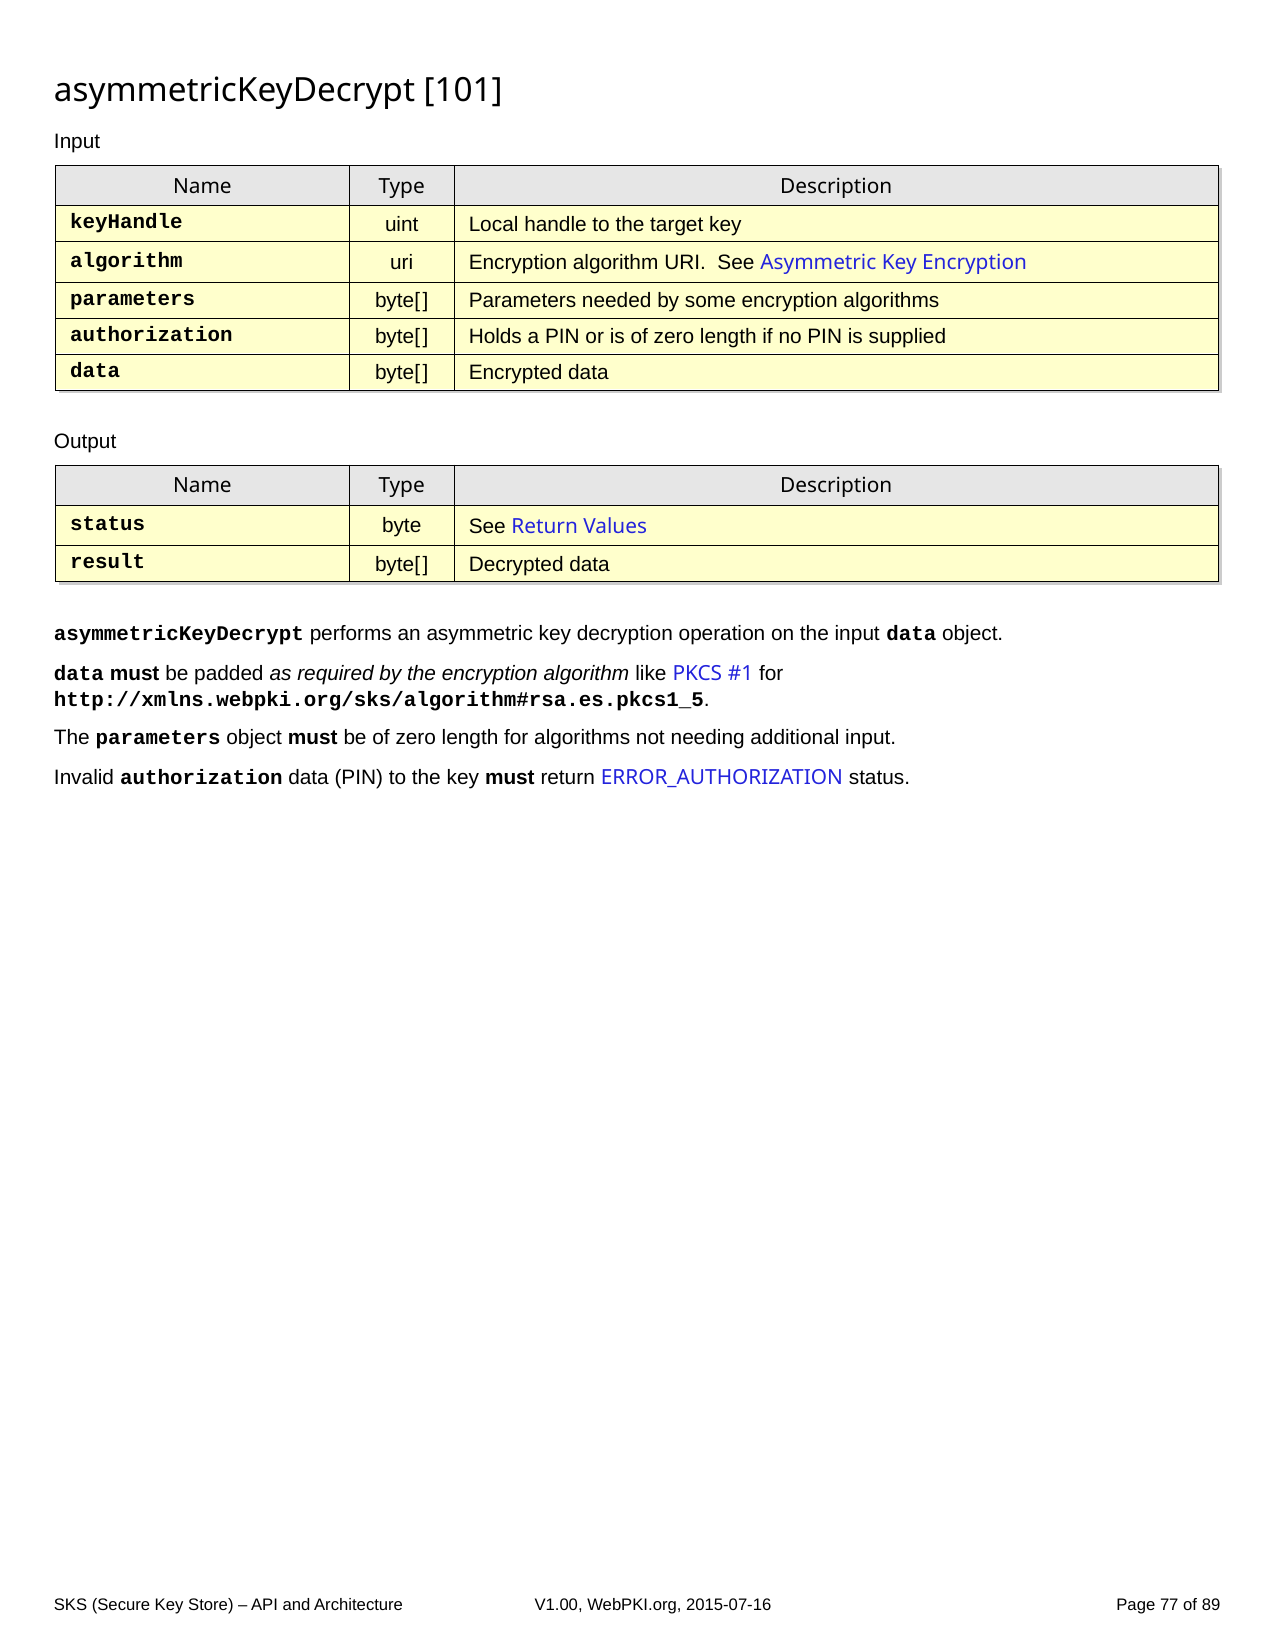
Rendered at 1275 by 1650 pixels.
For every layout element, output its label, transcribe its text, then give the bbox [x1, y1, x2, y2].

table_cell uri [350, 242, 454, 282]
table_cell byte⁮[ ] [350, 355, 454, 389]
table_cell status [56, 506, 349, 545]
text The parameters object must be of zero length for algorithms not needing additional input. [54, 724, 1221, 750]
table_cell authorization [56, 319, 349, 353]
table_cell Parameters needed by some encryption algorithms [455, 283, 1218, 318]
text asymmetricKeyDecrypt performs an asymmetric key decryption operation on the input data object. [54, 621, 1221, 647]
table_header Type [350, 166, 454, 205]
table_header Name [56, 466, 349, 505]
table_cell Encryption algorithm URI. See Asymmetric Key Encryption ‎ [455, 242, 1218, 282]
table_cell data [56, 355, 349, 389]
table_cell Local handle to the target key [455, 206, 1218, 241]
table_cell result [56, 546, 349, 581]
text Invalid authorization data (PIN) to the key must return ERROR_AUTHORIZATION status. [54, 762, 1221, 791]
table_cell Encrypted data [455, 355, 1218, 389]
text Input [54, 129, 1221, 153]
table_header Name [56, 166, 349, 205]
table_cell byte [350, 506, 454, 545]
table_cell See Return Values [455, 506, 1218, 545]
table_cell parameters [56, 283, 349, 318]
text Output [54, 429, 1221, 453]
table_cell byte⁮[ ] [350, 319, 454, 353]
table_cell algorithm [56, 242, 349, 282]
table_cell byte⁮[ ] [350, 283, 454, 318]
table_header Description [455, 166, 1218, 205]
text data must be padded as required by the encryption algorithm like PKCS #1 for http://xmlns.webpki.org/sks/algorithm#rsa.es.pkcs1_5. [54, 658, 1221, 713]
table_cell Holds a PIN or is of zero length if no PIN is supplied [455, 319, 1218, 353]
table_cell keyHandle [56, 206, 349, 241]
subtitle asymmetricKeyDecrypt [101] [54, 66, 1221, 111]
table_header Description [455, 466, 1218, 505]
table_cell Decrypted data [455, 546, 1218, 581]
table_header Type [350, 466, 454, 505]
table_cell byte⁮[ ] [350, 546, 454, 581]
table_cell uint [350, 206, 454, 241]
